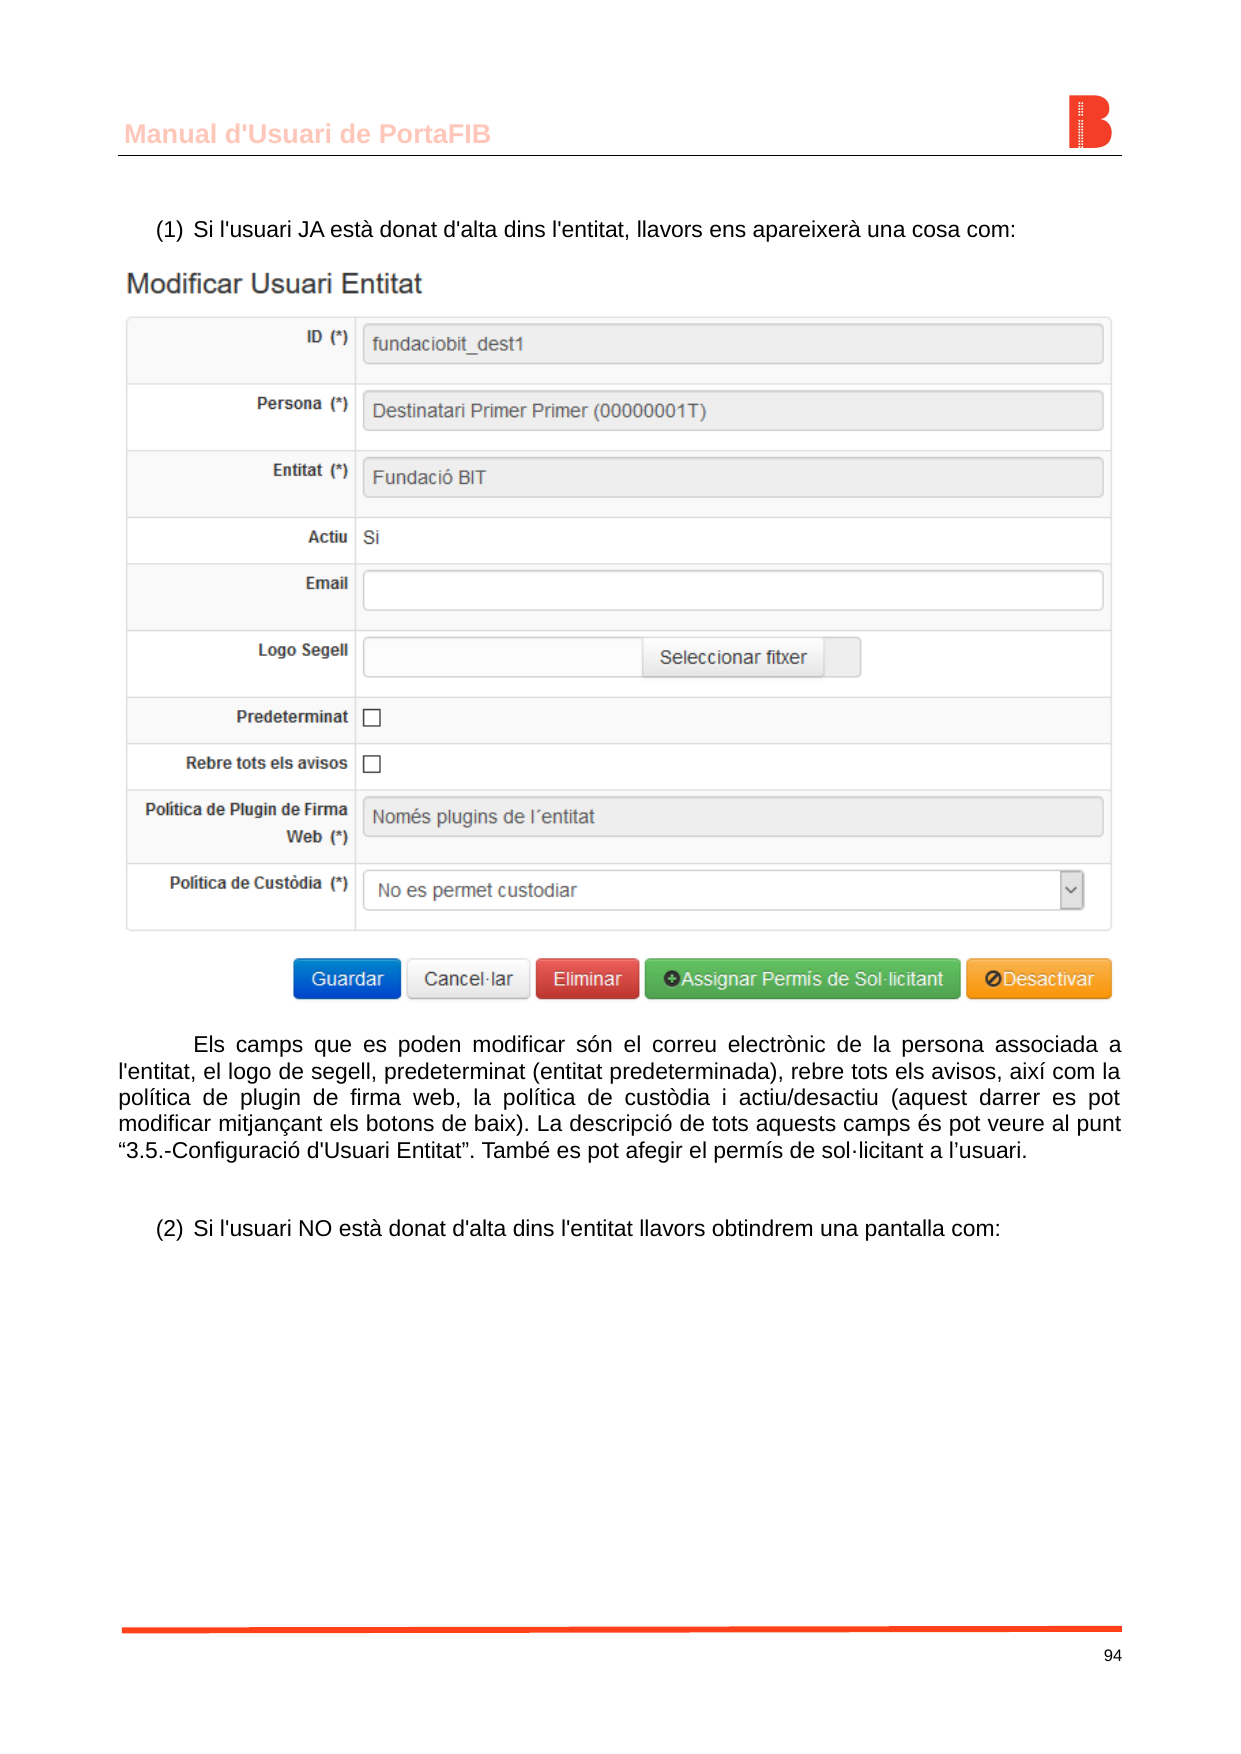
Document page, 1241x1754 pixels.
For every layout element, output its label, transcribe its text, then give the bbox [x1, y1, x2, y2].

list Si l'usuari NO està donat d'alta dins l'entitat llavors obtindrem una pantalla com: [156, 1214, 1122, 1241]
picture [1063, 94, 1117, 150]
picture [118, 254, 1123, 1032]
text Els camps que es poden modificar són el correu electrònic de la persona associada a l'entitat, el logo de segell, predeterminat (entitat predeterminada), rebre tots els avisos, així com la política de plugin de firma web, la política de custòdia i actiu/desactiu (aquest darrer es pot modificar mitjançant els botons de baix). La descripció de tots aquests camps és pot veure al punt “3.5.-Configuració d'Usuari Entitat”. També es pot afegir el permís de sol·licitant a l’usuari. [118, 1032, 1122, 1163]
list Si l'usuari JA està donat d'alta dins l'entitat, llavors ens apareixerà una cosa com: [156, 216, 1122, 242]
